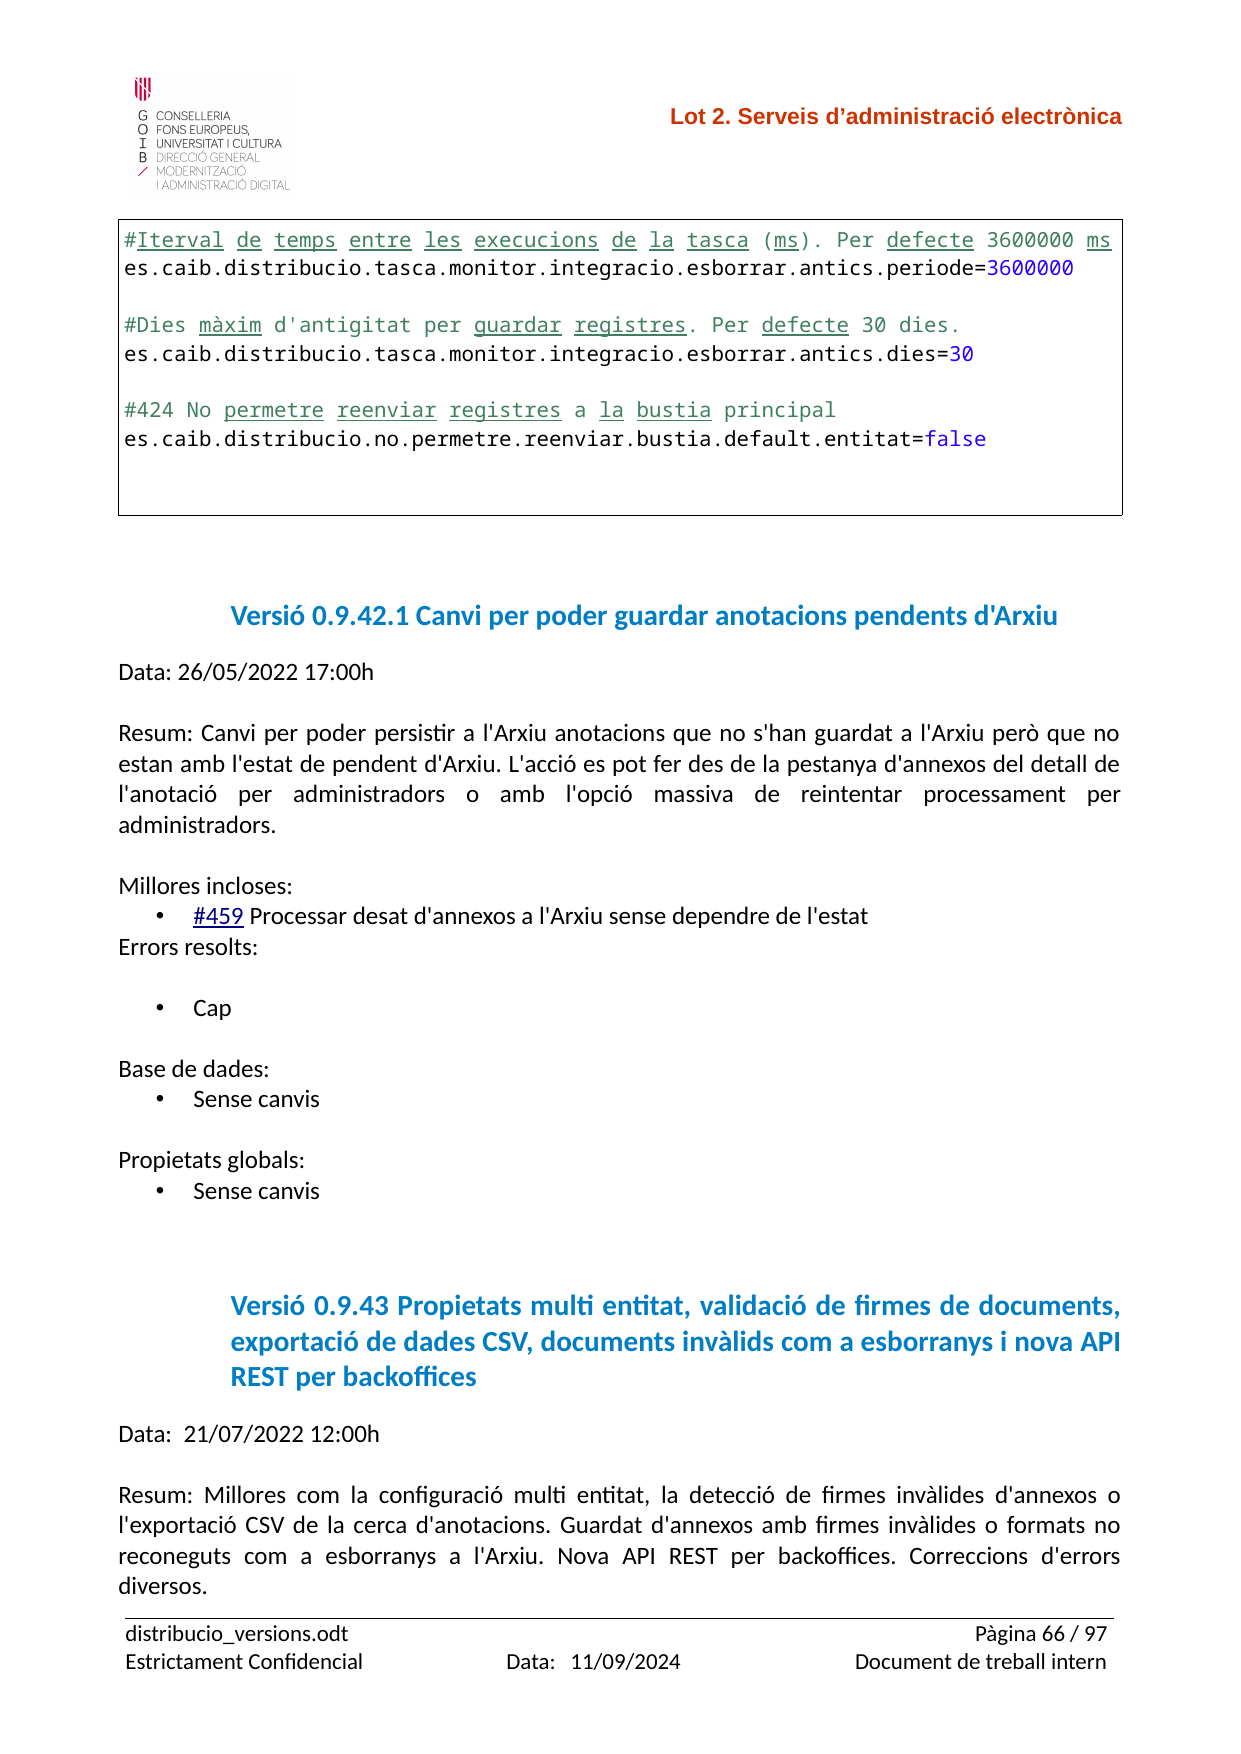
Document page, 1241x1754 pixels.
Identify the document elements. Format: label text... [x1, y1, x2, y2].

list Sense canvis [156, 1083, 1122, 1114]
text Data: 26/05/2022 17:00h [118, 656, 1122, 687]
table_header #Iterval de temps entre les execucions de la tasca (ms). Per defecte 3600000 ms es.caib.distribucio.tasca.monitor.integracio.esborrar.antics.periode=3600000 #Dies màxim d'antigitat per guardar registres. Per defecte 30 dies. es.caib.distribucio.tasca.monitor.integracio.esborrar.antics.dies=30 #424 No permetre reenviar registres a la bustia principal es.caib.distribucio.no.permetre.reenviar.bustia.default.entitat=false [119, 220, 1122, 515]
text Resum: Canvi per poder persistir a l'Arxiu anotacions que no s'han guardat a l'Arxiu però que no estan amb l'estat de pendent d'Arxiu. L'acció es pot fer des de la pestanya d'annexos del detall de l'anotació per administradors o amb l'opció massiva de reintentar processament per administradors. [118, 717, 1122, 839]
subtitle Versió 0.9.43 Propietats multi entitat, validació de firmes de documents, exportació de dades CSV, documents invàlids com a esborranys i nova API REST per backoffices [153, 1287, 1122, 1394]
text Errors resolts: [118, 931, 1122, 961]
text Millores incloses: [118, 870, 1122, 900]
text Propietats globals: [118, 1144, 1122, 1175]
text Data: 21/07/2022 12:00h [118, 1418, 1122, 1448]
picture [126, 70, 299, 197]
text Resum: Millores com la configuració multi entitat, la detecció de firmes invàlides d'annexos o l'exportació CSV de la cerca d'anotacions. Guardat d'annexos amb firmes invàlides o formats no reconeguts com a esborranys a l'Arxiu. Nova API REST per backoffices. Correccions d'errors diversos. [118, 1479, 1122, 1601]
list #459 Processar desat d'annexos a l'Arxiu sense dependre de l'estat [156, 900, 1122, 931]
list Cap [156, 992, 1122, 1022]
text Base de dades: [118, 1053, 1122, 1083]
list Sense canvis [156, 1175, 1122, 1206]
subtitle Versió 0.9.42.1 Canvi per poder guardar anotacions pendents d'Arxiu [153, 597, 1122, 632]
